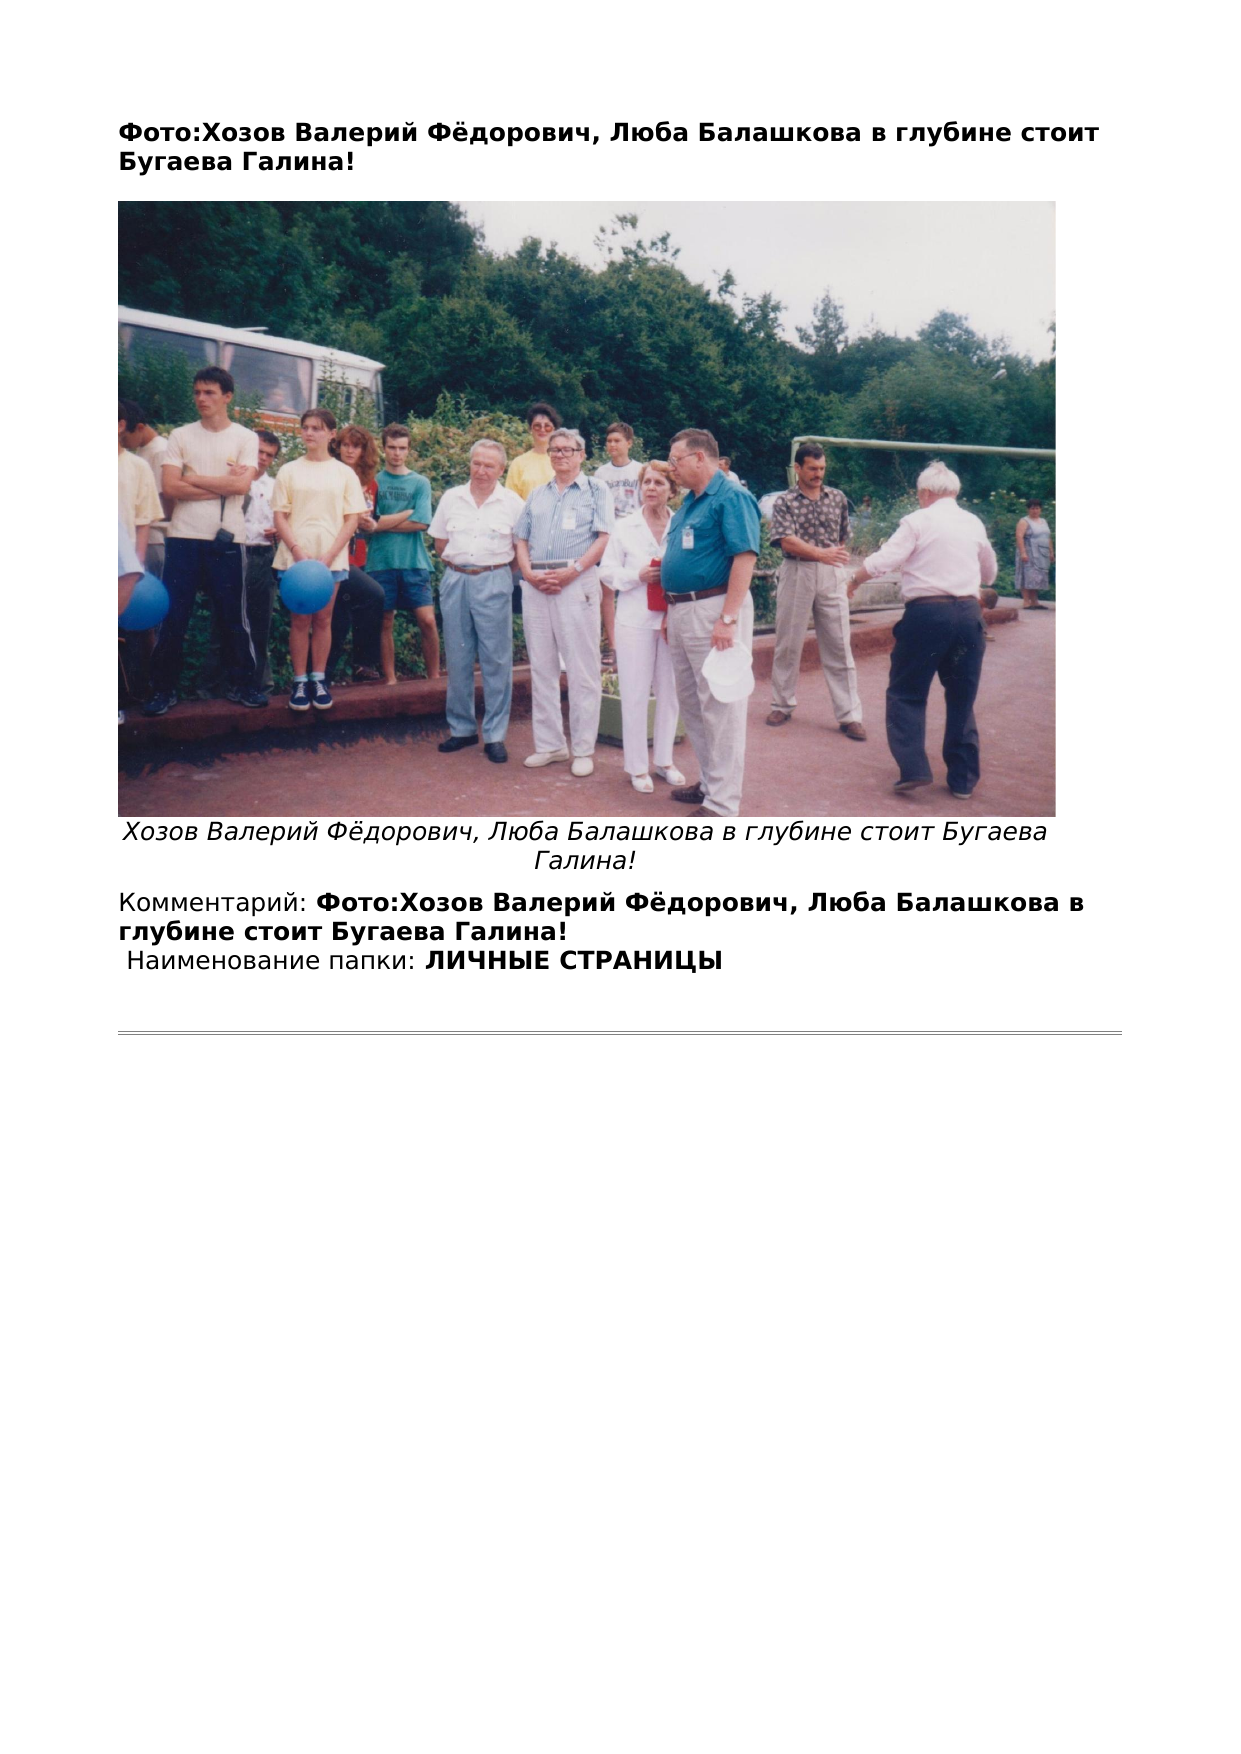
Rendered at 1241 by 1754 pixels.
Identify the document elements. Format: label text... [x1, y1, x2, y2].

text Комментарий: Фото:Хозов Валерий Фёдорович, Люба Балашкова в глубине стоит Бугаева Галина! Наименование папки: ЛИЧНЫЕ СТРАНИЦЫ [118, 888, 1122, 1004]
subtitle Фото:Хозов Валерий Фёдорович, Люба Балашкова в глубине стоит Бугаева Галина! [118, 118, 1122, 176]
text Хозов Валерий Фёдорович, Люба Балашкова в глубине стоит Бугаева Галина! [118, 817, 1056, 875]
picture [118, 201, 1056, 817]
